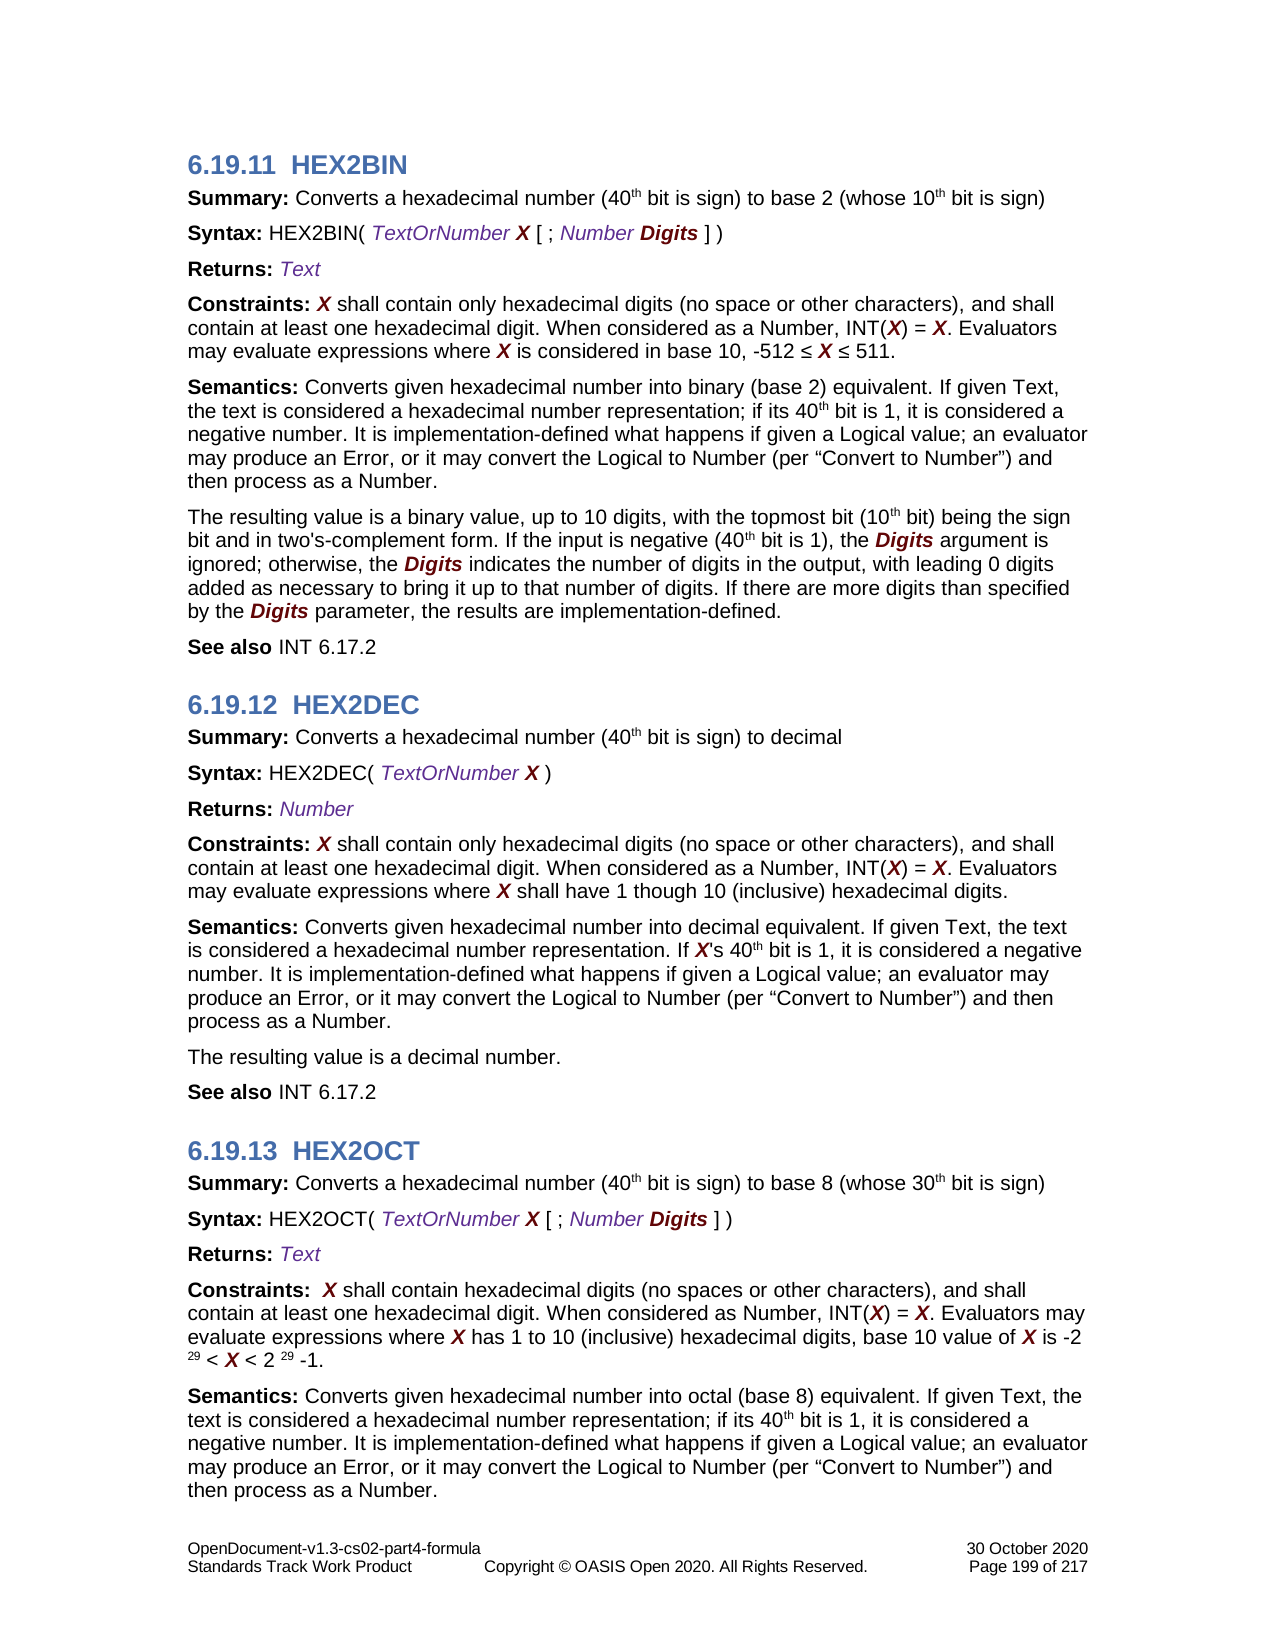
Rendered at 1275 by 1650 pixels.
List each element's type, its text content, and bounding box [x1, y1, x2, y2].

text Semantics: Converts given hexadecimal number into octal (base 8) equivalent. If given Text, the text is considered a hexadecimal number representation; if its 40th bit is 1, it is considered a negative number. It is implementation-defined what happens if given a Logical value; an evaluator may produce an Error, or it may convert the Logical to Number (per “Convert to Number”) and then process as a Number. [187, 1384, 1088, 1502]
text The resulting value is a decimal number. [187, 1045, 1088, 1069]
subtitle HEX2BIN [187, 150, 1088, 180]
text Syntax: HEX2DEC( TextOrNumber X ) [187, 761, 1088, 785]
subtitle HEX2DEC [187, 690, 1088, 720]
text Syntax: HEX2OCT( TextOrNumber X [ ; Number Digits ] ) [187, 1207, 1088, 1231]
text Returns: Text [187, 1243, 1088, 1266]
text Constraints: X shall contain hexadecimal digits (no spaces or other characters), and shall contain at least one hexadecimal digit. When considered as Number, INT(X) = X. Evaluators may evaluate expressions where X has 1 to 10 (inclusive) hexadecimal digits, base 10 value of X is -2 29 < X < 2 29 -1. [187, 1278, 1088, 1372]
text Semantics: Converts given hexadecimal number into binary (base 2) equivalent. If given Text, the text is considered a hexadecimal number representation; if its 40th bit is 1, it is considered a negative number. It is implementation-defined what happens if given a Logical value; an evaluator may produce an Error, or it may convert the Logical to Number (per “Convert to Number”) and then process as a Number. [187, 376, 1088, 493]
text Constraints: X shall contain only hexadecimal digits (no space or other characters), and shall contain at least one hexadecimal digit. When considered as a Number, INT(X) = X. Evaluators may evaluate expressions where X is considered in base 10, -512 ≤ X ≤ 511. [187, 293, 1088, 363]
text See also INT 6.17.2 [187, 1081, 1088, 1104]
text Summary: Converts a hexadecimal number (40th bit is sign) to decimal [187, 726, 1088, 749]
subtitle HEX2OCT [187, 1135, 1088, 1165]
text Semantics: Converts given hexadecimal number into decimal equivalent. If given Text, the text is considered a hexadecimal number representation. If X's 40th bit is 1, it is considered a negative number. It is implementation-defined what happens if given a Logical value; an evaluator may produce an Error, or it may convert the Logical to Number (per “Convert to Number”) and then process as a Number. [187, 915, 1088, 1033]
text The resulting value is a binary value, up to 10 digits, with the topmost bit (10th bit) being the sign bit and in two's-complement form. If the input is negative (40th bit is 1), the Digits argument is ignored; otherwise, the Digits indicates the number of digits in the output, with leading 0 digits added as necessary to bring it up to that number of digits. If there are more digits than specified by the Digits parameter, the results are implementation-defined. [187, 505, 1088, 623]
text Summary: Converts a hexadecimal number (40th bit is sign) to base 2 (whose 10th bit is sign) [187, 186, 1088, 209]
text Summary: Converts a hexadecimal number (40th bit is sign) to base 8 (whose 30th bit is sign) [187, 1171, 1088, 1195]
text Syntax: HEX2BIN( TextOrNumber X [ ; Number Digits ] ) [187, 222, 1088, 245]
text Returns: Text [187, 257, 1088, 281]
text Constraints: X shall contain only hexadecimal digits (no space or other characters), and shall contain at least one hexadecimal digit. When considered as a Number, INT(X) = X. Evaluators may evaluate expressions where X shall have 1 though 10 (inclusive) hexadecimal digits. [187, 833, 1088, 903]
text Returns: Number [187, 797, 1088, 821]
text See also INT 6.17.2 [187, 635, 1088, 659]
